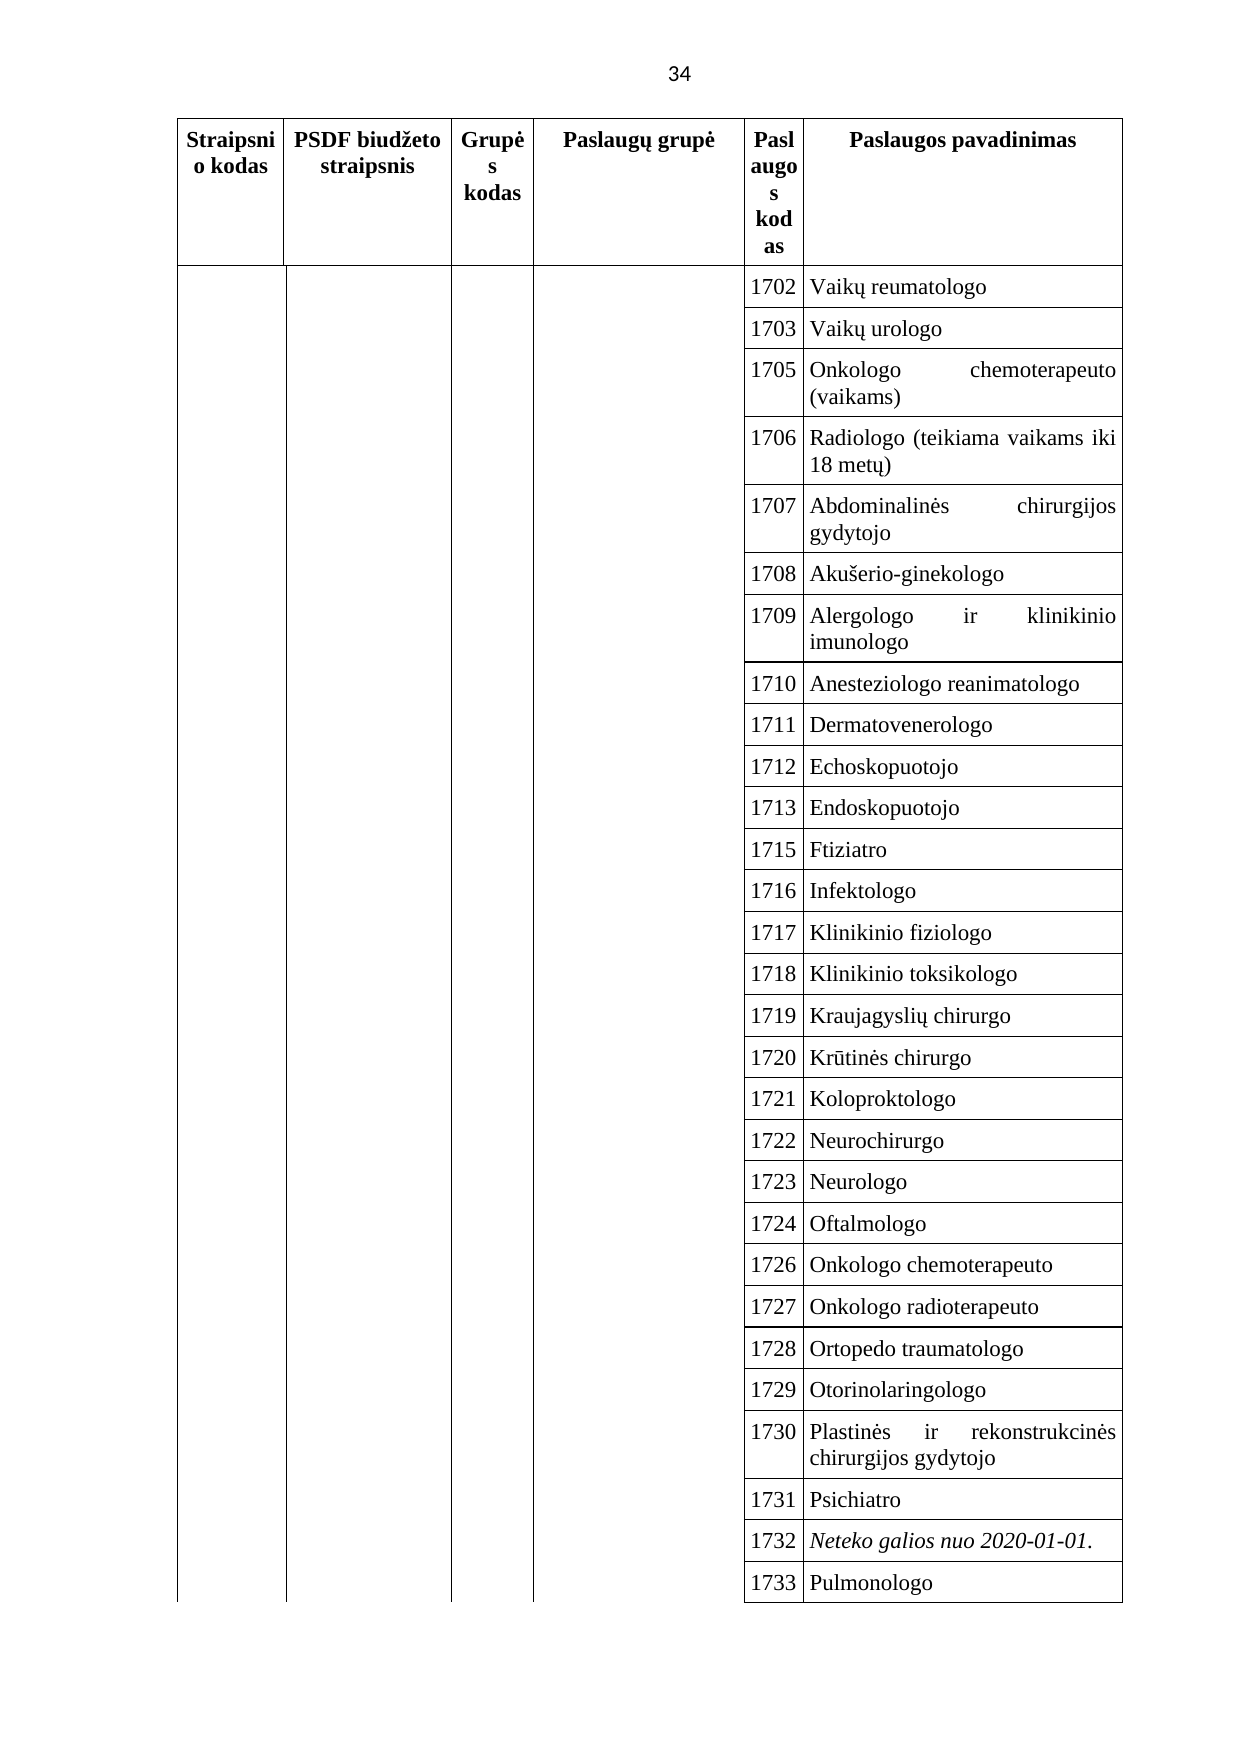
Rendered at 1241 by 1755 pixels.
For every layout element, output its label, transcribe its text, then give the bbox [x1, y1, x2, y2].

table_cell 1732 [745, 1520, 803, 1561]
table_cell [178, 348, 286, 416]
table_cell Akušerio-ginekologo [804, 553, 1122, 593]
table_cell [452, 484, 533, 552]
table_cell [534, 484, 744, 552]
table_cell [287, 1202, 451, 1243]
table_cell Vaikų urologo [804, 308, 1122, 348]
table_cell [534, 416, 744, 484]
table_cell 1717 [745, 912, 803, 952]
table_header PSDF biudžeto straipsnis [284, 119, 451, 265]
table_cell [452, 416, 533, 484]
table_cell [178, 1119, 286, 1160]
table_cell [178, 1285, 286, 1326]
table_cell 1709 [745, 595, 803, 661]
table_cell [534, 1036, 744, 1077]
table_cell [452, 1285, 533, 1326]
table_cell [452, 1036, 533, 1077]
table_cell 1720 [745, 1037, 803, 1077]
table_cell [287, 348, 451, 416]
table_cell 1703 [745, 308, 803, 348]
table_cell [534, 1410, 744, 1477]
table_cell [178, 1561, 286, 1602]
table_cell 1733 [745, 1562, 803, 1602]
table_cell 1731 [745, 1479, 803, 1519]
table_cell [178, 552, 286, 593]
table_cell [534, 1561, 744, 1602]
table_cell [178, 911, 286, 952]
table_cell [287, 1036, 451, 1077]
table_cell [287, 484, 451, 552]
table_cell [452, 869, 533, 911]
table_cell [287, 1160, 451, 1202]
table_cell [534, 869, 744, 911]
table_cell 1715 [745, 829, 803, 869]
table_cell 1718 [745, 954, 803, 994]
table_cell [287, 953, 451, 994]
table_cell [287, 1243, 451, 1285]
table_cell [534, 1119, 744, 1160]
table_cell [534, 661, 744, 703]
table_cell [534, 1202, 744, 1243]
table_cell [534, 594, 744, 661]
table_cell [178, 1243, 286, 1285]
table_cell [178, 828, 286, 869]
table_cell [287, 1478, 451, 1519]
table_cell Vaikų reumatologo [804, 266, 1122, 307]
table_cell [178, 1036, 286, 1077]
table_cell [534, 703, 744, 744]
table_cell [452, 1326, 533, 1368]
table_cell [534, 1368, 744, 1409]
table_cell 1710 [745, 663, 803, 703]
table_cell [534, 994, 744, 1036]
table_cell [452, 828, 533, 869]
table_cell [287, 869, 451, 911]
table_cell Onkologo chemoterapeuto [804, 1244, 1122, 1285]
table_cell [287, 828, 451, 869]
table_cell [287, 1410, 451, 1477]
table_cell [287, 416, 451, 484]
table_cell 1707 [745, 485, 803, 552]
table_cell [178, 994, 286, 1036]
table_cell [287, 1368, 451, 1409]
table_cell [178, 1077, 286, 1119]
table_cell [178, 1202, 286, 1243]
table_cell 1728 [745, 1328, 803, 1368]
table_cell [452, 1160, 533, 1202]
table_cell Echoskopuotojo [804, 746, 1122, 786]
table_cell [452, 1478, 533, 1519]
table_cell Kraujagyslių chirurgo [804, 995, 1122, 1036]
table_cell [178, 703, 286, 744]
table_cell [452, 1368, 533, 1409]
table_cell [452, 1519, 533, 1561]
table_cell 1722 [745, 1120, 803, 1160]
table_cell [178, 1410, 286, 1477]
table_cell [534, 1326, 744, 1368]
table_cell Abdominalinės chirurgijos gydytojo [804, 485, 1122, 552]
table_header Paslaugos kodas [745, 119, 803, 265]
table_cell 1702 [745, 266, 803, 307]
table_cell 1727 [745, 1286, 803, 1326]
table_cell Alergologo ir klinikinio imunologo [804, 595, 1122, 661]
table_cell [534, 1160, 744, 1202]
table_cell Onkologo chemoterapeuto (vaikams) [804, 349, 1122, 416]
table_cell Neurochirurgo [804, 1120, 1122, 1160]
table_cell Pulmonologo [804, 1562, 1122, 1602]
table_cell [534, 266, 744, 307]
table_cell [534, 786, 744, 828]
table_cell [452, 911, 533, 952]
table_cell 1706 [745, 417, 803, 484]
table_cell 1712 [745, 746, 803, 786]
table_cell [452, 1202, 533, 1243]
table_cell [287, 1326, 451, 1368]
table_cell Neurologo [804, 1161, 1122, 1202]
table_cell [178, 484, 286, 552]
table_header Paslaugų grupė [534, 119, 744, 265]
table_cell [534, 828, 744, 869]
table_cell [287, 1077, 451, 1119]
table_cell Oftalmologo [804, 1203, 1122, 1243]
table_cell [287, 994, 451, 1036]
table_cell [452, 594, 533, 661]
table_cell Ftiziatro [804, 829, 1122, 869]
table_cell [178, 416, 286, 484]
table_cell [287, 745, 451, 786]
table_cell [287, 552, 451, 593]
table_cell [452, 745, 533, 786]
table_cell [452, 994, 533, 1036]
table_cell [287, 703, 451, 744]
table_cell 1723 [745, 1161, 803, 1202]
table_cell [452, 703, 533, 744]
table_cell [452, 1119, 533, 1160]
table_cell Otorinolaringologo [804, 1369, 1122, 1409]
table_cell 1708 [745, 553, 803, 593]
table_cell Onkologo radioterapeuto [804, 1286, 1122, 1326]
table_cell [534, 745, 744, 786]
table_cell [178, 594, 286, 661]
table_cell [287, 1119, 451, 1160]
table_cell [534, 1478, 744, 1519]
table_cell 1716 [745, 870, 803, 911]
table_cell [178, 1160, 286, 1202]
table_cell [178, 1519, 286, 1561]
table_header Grupės kodas [452, 119, 533, 265]
table_cell [287, 911, 451, 952]
table_cell Klinikinio toksikologo [804, 954, 1122, 994]
table_cell [178, 307, 286, 348]
table_cell [287, 266, 451, 307]
table_cell Ortopedo traumatologo [804, 1328, 1122, 1368]
table_cell [178, 786, 286, 828]
table_cell Endoskopuotojo [804, 787, 1122, 828]
table_cell [452, 786, 533, 828]
table_cell [534, 953, 744, 994]
table_cell [452, 266, 533, 307]
table_cell [452, 1243, 533, 1285]
table_cell 1719 [745, 995, 803, 1036]
table_cell 1711 [745, 704, 803, 744]
table_cell [287, 1285, 451, 1326]
table_cell [178, 1368, 286, 1409]
table_cell 1713 [745, 787, 803, 828]
table_cell [287, 307, 451, 348]
table_cell [534, 307, 744, 348]
table_header Paslaugos pavadinimas [804, 119, 1122, 265]
table_cell [534, 1285, 744, 1326]
table_cell 1726 [745, 1244, 803, 1285]
table_header Straipsnio kodas [178, 119, 283, 265]
table_cell [178, 953, 286, 994]
table_cell Plastinės ir rekonstrukcinės chirurgijos gydytojo [804, 1411, 1122, 1477]
table_cell [178, 745, 286, 786]
table_cell 1705 [745, 349, 803, 416]
table_cell [287, 594, 451, 661]
table_cell [452, 661, 533, 703]
table_cell [287, 786, 451, 828]
table_cell [452, 348, 533, 416]
table_cell Krūtinės chirurgo [804, 1037, 1122, 1077]
table_cell Psichiatro [804, 1479, 1122, 1519]
table_cell [452, 552, 533, 593]
table_cell 1721 [745, 1078, 803, 1119]
table_cell [534, 911, 744, 952]
table_cell 1724 [745, 1203, 803, 1243]
table_cell [534, 348, 744, 416]
table_cell Dermatovenerologo [804, 704, 1122, 744]
table_cell Anesteziologo reanimatologo [804, 663, 1122, 703]
table_cell [178, 869, 286, 911]
table_cell [178, 266, 286, 307]
table_cell [452, 307, 533, 348]
table_cell [287, 1561, 451, 1602]
table_cell [287, 1519, 451, 1561]
table_cell [287, 661, 451, 703]
table_cell [178, 1478, 286, 1519]
table_cell [178, 1326, 286, 1368]
table_cell 1729 [745, 1369, 803, 1409]
table_cell Neteko galios nuo 2020-01-01. [804, 1520, 1122, 1561]
table_cell [178, 661, 286, 703]
table_cell Koloproktologo [804, 1078, 1122, 1119]
table_cell Infektologo [804, 870, 1122, 911]
table_cell [534, 552, 744, 593]
table_cell Radiologo (teikiama vaikams iki 18 metų) [804, 417, 1122, 484]
table_cell 1730 [745, 1411, 803, 1477]
table_cell [534, 1243, 744, 1285]
table_cell [452, 1410, 533, 1477]
table_cell [452, 1561, 533, 1602]
table_cell [534, 1077, 744, 1119]
table_cell Klinikinio fiziologo [804, 912, 1122, 952]
table_cell [452, 953, 533, 994]
table_cell [452, 1077, 533, 1119]
table_cell [534, 1519, 744, 1561]
